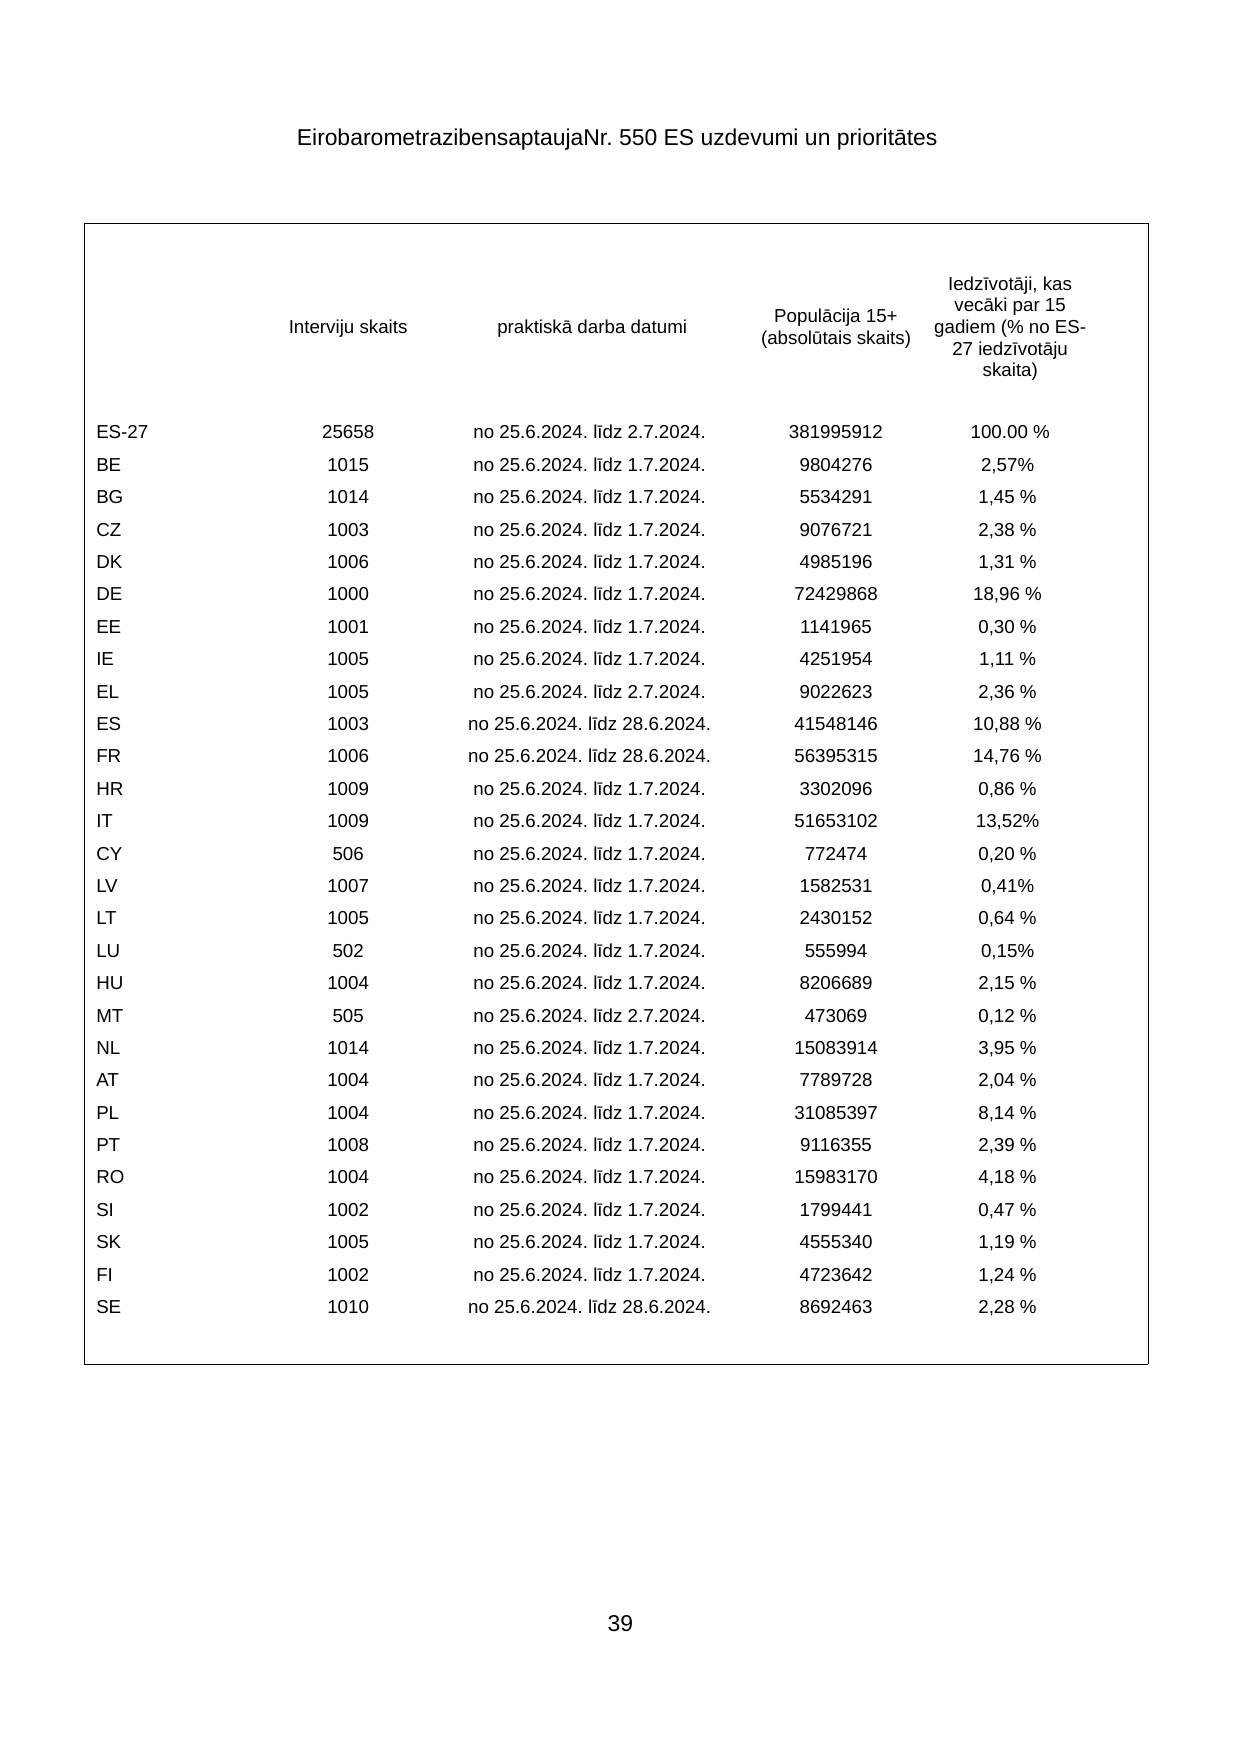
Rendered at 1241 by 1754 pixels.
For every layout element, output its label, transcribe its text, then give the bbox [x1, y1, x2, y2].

table_cell no 25.6.2024. līdz 1.7.2024. [435, 967, 749, 999]
table_cell LU [93, 934, 177, 967]
table_cell [177, 1161, 261, 1193]
table_cell no 25.6.2024. līdz 1.7.2024. [435, 643, 749, 675]
table_cell 9022623 [749, 675, 923, 707]
table_cell 8206689 [749, 967, 923, 999]
table_cell 2,38 % [923, 513, 1097, 545]
table_cell 15983170 [749, 1161, 923, 1193]
table_cell 0,64 % [923, 902, 1097, 934]
table_cell [923, 384, 1097, 416]
table_cell no 25.6.2024. līdz 1.7.2024. [435, 1258, 749, 1291]
table_cell 1004 [261, 967, 435, 999]
table_cell no 25.6.2024. līdz 1.7.2024. [435, 610, 749, 643]
table_cell 1004 [261, 1064, 435, 1096]
table_cell no 25.6.2024. līdz 1.7.2024. [435, 513, 749, 545]
table_cell no 25.6.2024. līdz 1.7.2024. [435, 481, 749, 513]
table_header [177, 270, 261, 383]
table_cell 0,41% [923, 869, 1097, 902]
table_cell FI [93, 1258, 177, 1291]
table_cell 1003 [261, 708, 435, 740]
table_cell 1003 [261, 513, 435, 545]
table_cell no 25.6.2024. līdz 1.7.2024. [435, 448, 749, 481]
table_cell 14,76 % [923, 740, 1097, 772]
table_cell [177, 1064, 261, 1096]
table_cell 3,95 % [923, 1031, 1097, 1064]
table_cell 31085397 [749, 1096, 923, 1128]
table_cell 381995912 [749, 416, 923, 448]
table_cell [177, 1226, 261, 1258]
table_cell 0,30 % [923, 610, 1097, 643]
table_cell 2430152 [749, 902, 923, 934]
table_cell PT [93, 1129, 177, 1161]
table_cell HR [93, 772, 177, 804]
table_cell no 25.6.2024. līdz 2.7.2024. [435, 675, 749, 707]
table_cell 506 [261, 837, 435, 869]
table_cell no 25.6.2024. līdz 1.7.2024. [435, 1064, 749, 1096]
table_cell [435, 384, 749, 416]
table_cell [177, 934, 261, 967]
table_cell 9804276 [749, 448, 923, 481]
table_cell 13,52% [923, 805, 1097, 837]
table_cell [177, 772, 261, 804]
table_cell [177, 1096, 261, 1128]
table_cell [261, 384, 435, 416]
table_cell 7789728 [749, 1064, 923, 1096]
table_cell IE [93, 643, 177, 675]
table_cell [177, 513, 261, 545]
table_cell 2,04 % [923, 1064, 1097, 1096]
table_cell [177, 1193, 261, 1226]
table_cell [177, 675, 261, 707]
table_cell [177, 481, 261, 513]
table_cell 4985196 [749, 545, 923, 578]
table_cell 1005 [261, 643, 435, 675]
table_cell LV [93, 869, 177, 902]
table_cell BE [93, 448, 177, 481]
table_cell EE [93, 610, 177, 643]
table_cell 1002 [261, 1258, 435, 1291]
table_cell MT [93, 999, 177, 1031]
table_cell 72429868 [749, 578, 923, 610]
table_cell [177, 1031, 261, 1064]
table_cell 0,47 % [923, 1193, 1097, 1226]
table_cell SK [93, 1226, 177, 1258]
table_cell LT [93, 902, 177, 934]
table_cell [177, 869, 261, 902]
table_cell [177, 448, 261, 481]
table_cell 1,19 % [923, 1226, 1097, 1258]
table_cell 1582531 [749, 869, 923, 902]
table_cell IT [93, 805, 177, 837]
table_cell 502 [261, 934, 435, 967]
table_cell 1015 [261, 448, 435, 481]
table_cell [177, 967, 261, 999]
table_cell 1005 [261, 675, 435, 707]
table_cell FR [93, 740, 177, 772]
table_cell 2,39 % [923, 1129, 1097, 1161]
table_cell BG [93, 481, 177, 513]
table_cell 1014 [261, 481, 435, 513]
table_cell 1001 [261, 610, 435, 643]
table_header Populācija 15+ (absolūtais skaits) [749, 270, 923, 383]
table_cell [93, 384, 177, 416]
table_cell EL [93, 675, 177, 707]
table_cell DE [93, 578, 177, 610]
table_cell no 25.6.2024. līdz 1.7.2024. [435, 902, 749, 934]
table_cell 8692463 [749, 1291, 923, 1323]
table_cell [177, 902, 261, 934]
table_cell AT [93, 1064, 177, 1096]
table_cell 5534291 [749, 481, 923, 513]
table_cell 2,57% [923, 448, 1097, 481]
table_cell 1005 [261, 1226, 435, 1258]
table_cell 0,86 % [923, 772, 1097, 804]
table_cell 1,31 % [923, 545, 1097, 578]
table_cell no 25.6.2024. līdz 1.7.2024. [435, 837, 749, 869]
table_cell no 25.6.2024. līdz 28.6.2024. [435, 1291, 749, 1323]
table_header Interviju skaits [261, 270, 435, 383]
table_cell no 25.6.2024. līdz 1.7.2024. [435, 578, 749, 610]
table_cell [177, 1129, 261, 1161]
table_header praktiskā darba datumi [435, 270, 749, 383]
table_cell 1007 [261, 869, 435, 902]
table_cell 505 [261, 999, 435, 1031]
table_cell 0,12 % [923, 999, 1097, 1031]
table_cell ES-27 [93, 416, 177, 448]
table_cell CZ [93, 513, 177, 545]
table_cell no 25.6.2024. līdz 1.7.2024. [435, 1129, 749, 1161]
table_cell no 25.6.2024. līdz 1.7.2024. [435, 1226, 749, 1258]
table_cell DK [93, 545, 177, 578]
table_cell 1000 [261, 578, 435, 610]
table_cell no 25.6.2024. līdz 1.7.2024. [435, 934, 749, 967]
table_cell 1,24 % [923, 1258, 1097, 1291]
table_cell 772474 [749, 837, 923, 869]
table_cell 100,00 % [923, 416, 1097, 448]
table_cell 4723642 [749, 1258, 923, 1291]
table_cell 1002 [261, 1193, 435, 1226]
table_cell 1009 [261, 772, 435, 804]
table_cell PL [93, 1096, 177, 1128]
table_cell no 25.6.2024. līdz 28.6.2024. [435, 740, 749, 772]
table_cell no 25.6.2024. līdz 1.7.2024. [435, 545, 749, 578]
table_cell 1008 [261, 1129, 435, 1161]
table_cell 4,18 % [923, 1161, 1097, 1193]
table_cell [749, 384, 923, 416]
table_cell [177, 708, 261, 740]
table_cell [177, 643, 261, 675]
table_cell [177, 545, 261, 578]
table_cell no 25.6.2024. līdz 1.7.2024. [435, 1161, 749, 1193]
table_cell 4555340 [749, 1226, 923, 1258]
table_cell [177, 1291, 261, 1323]
table_cell RO [93, 1161, 177, 1193]
table_cell 1009 [261, 805, 435, 837]
table_cell 8,14 % [923, 1096, 1097, 1128]
table_cell HU [93, 967, 177, 999]
table_cell 9076721 [749, 513, 923, 545]
table_cell 3302096 [749, 772, 923, 804]
table_cell 10,88 % [923, 708, 1097, 740]
table_cell no 25.6.2024. līdz 28.6.2024. [435, 708, 749, 740]
table_cell no 25.6.2024. līdz 1.7.2024. [435, 1193, 749, 1226]
table_cell 1004 [261, 1161, 435, 1193]
table_cell 2,15 % [923, 967, 1097, 999]
table_cell 9116355 [749, 1129, 923, 1161]
table_cell no 25.6.2024. līdz 1.7.2024. [435, 805, 749, 837]
table_cell [177, 1258, 261, 1291]
table_cell SE [93, 1291, 177, 1323]
table_cell no 25.6.2024. līdz 1.7.2024. [435, 1031, 749, 1064]
table_cell 1,11 % [923, 643, 1097, 675]
table_cell no 25.6.2024. līdz 1.7.2024. [435, 772, 749, 804]
table_cell 1,45 % [923, 481, 1097, 513]
table_cell [177, 805, 261, 837]
table_cell 41548146 [749, 708, 923, 740]
table_cell no 25.6.2024. līdz 1.7.2024. [435, 1096, 749, 1128]
table_cell 51653102 [749, 805, 923, 837]
table_cell 56395315 [749, 740, 923, 772]
table_cell 15083914 [749, 1031, 923, 1064]
table_cell [177, 999, 261, 1031]
table_cell 2,28 % [923, 1291, 1097, 1323]
table_cell 2,36 % [923, 675, 1097, 707]
table_cell 1010 [261, 1291, 435, 1323]
table_cell 1006 [261, 740, 435, 772]
table_cell no 25.6.2024. līdz 1.7.2024. [435, 869, 749, 902]
table_cell [177, 578, 261, 610]
table_cell 1799441 [749, 1193, 923, 1226]
table_cell 473069 [749, 999, 923, 1031]
table_cell SI [93, 1193, 177, 1226]
table_cell 4251954 [749, 643, 923, 675]
table_cell [177, 610, 261, 643]
table_cell NL [93, 1031, 177, 1064]
table_cell 25658 [261, 416, 435, 448]
table_cell [177, 740, 261, 772]
table_cell 1006 [261, 545, 435, 578]
table_cell 1141965 [749, 610, 923, 643]
table_cell 0,20 % [923, 837, 1097, 869]
table_cell 1014 [261, 1031, 435, 1064]
table_cell ES [93, 708, 177, 740]
table_header [93, 270, 177, 383]
table_cell [177, 416, 261, 448]
table_cell 0,15% [923, 934, 1097, 967]
table_cell no 25.6.2024. līdz 2.7.2024. [435, 416, 749, 448]
table_cell 1004 [261, 1096, 435, 1128]
table_cell 18,96 % [923, 578, 1097, 610]
table_cell 1005 [261, 902, 435, 934]
table_cell [177, 384, 261, 416]
table_cell no 25.6.2024. līdz 2.7.2024. [435, 999, 749, 1031]
table_cell CY [93, 837, 177, 869]
table_cell [177, 837, 261, 869]
table_cell 555994 [749, 934, 923, 967]
table_header Iedzīvotāji, kas vecāki par 15 gadiem (% no ES-27 iedzīvotāju skaita) [923, 270, 1097, 383]
